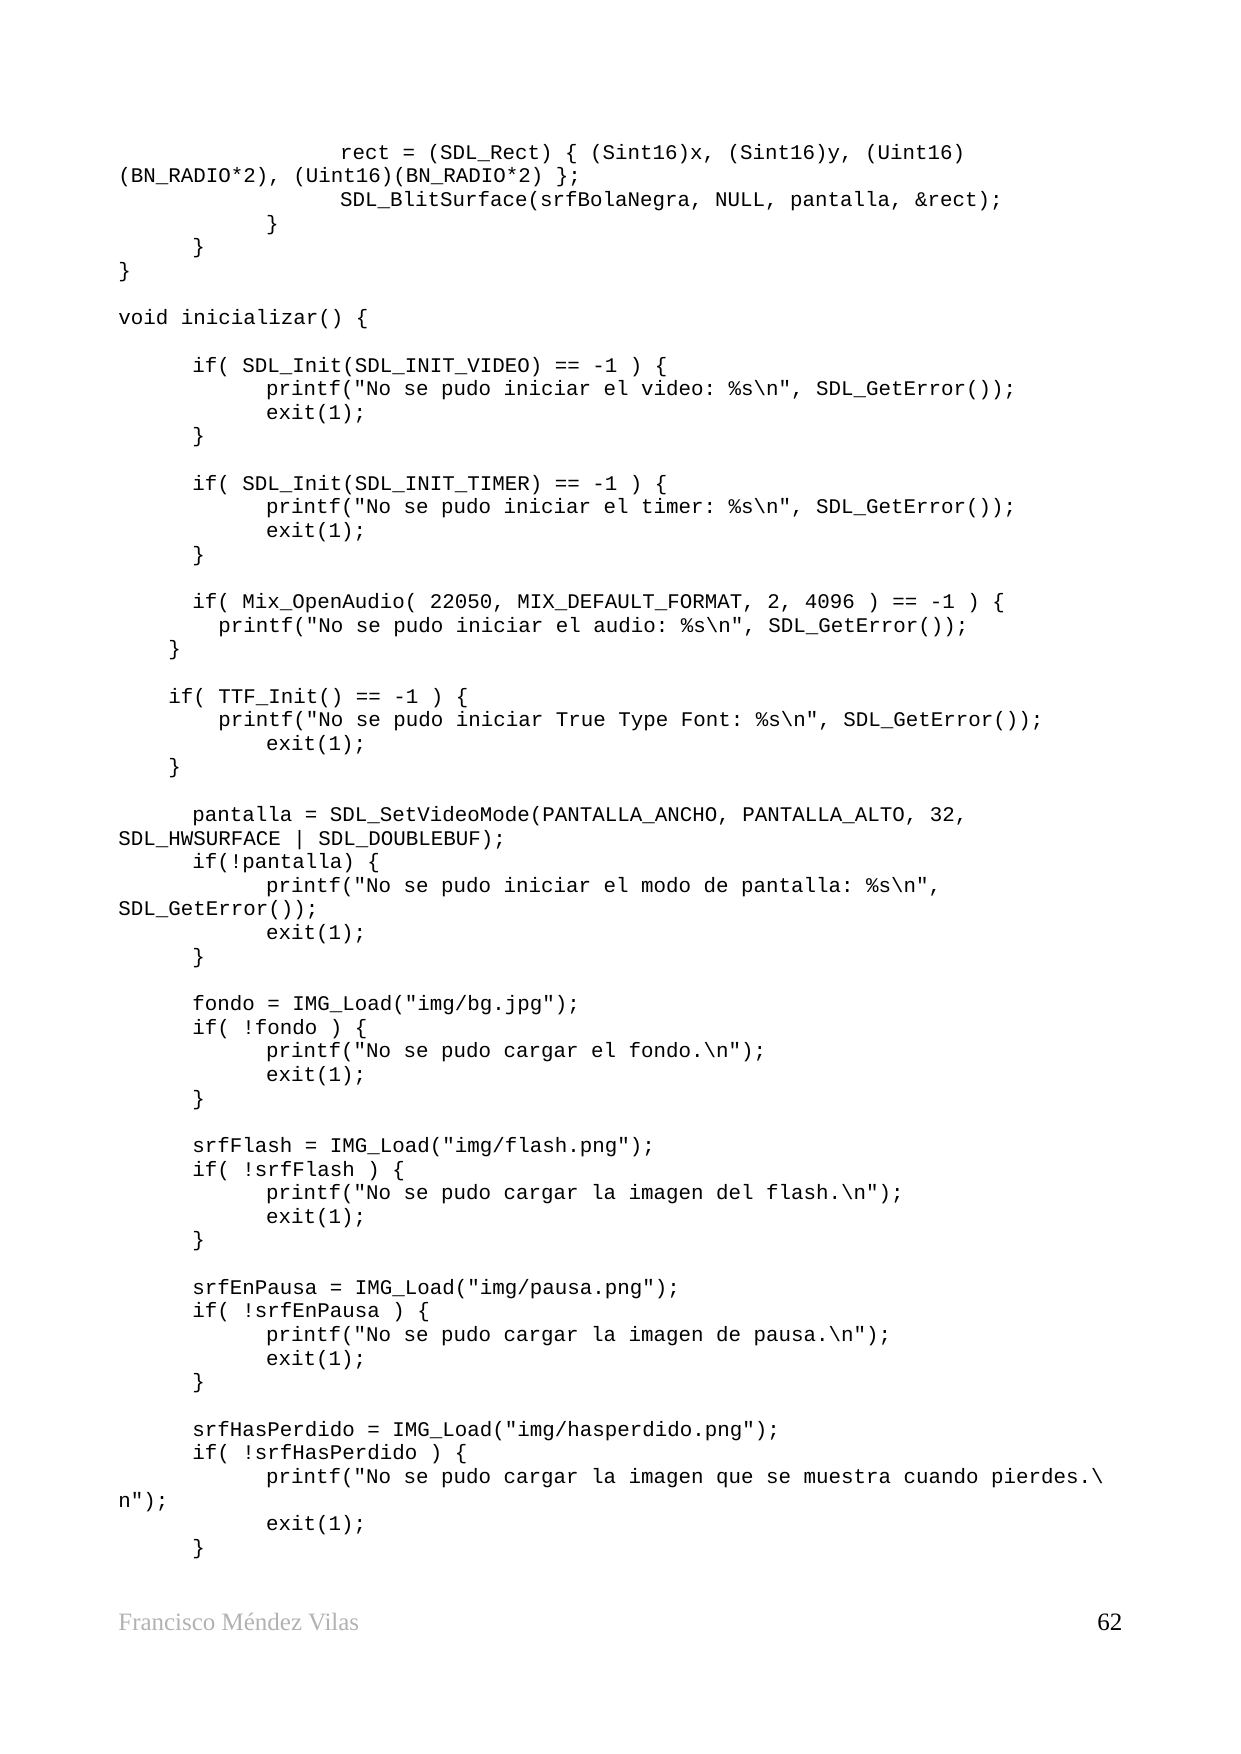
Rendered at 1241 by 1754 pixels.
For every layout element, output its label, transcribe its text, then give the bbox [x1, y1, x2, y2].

text } [118, 1371, 1122, 1395]
text if( !srfEnPausa ) { [118, 1300, 1122, 1324]
text printf("No se pudo iniciar el video: %s\n", SDL_GetError()); [118, 378, 1122, 402]
text srfFlash = IMG_Load("img/flash.png"); [118, 1135, 1122, 1158]
text exit(1); [118, 733, 1122, 757]
text } [118, 638, 1122, 662]
text } [118, 757, 1122, 780]
text } [118, 260, 1122, 284]
text printf("No se pudo cargar el fondo.\n"); [118, 1040, 1122, 1064]
text printf("No se pudo cargar la imagen del flash.\n"); [118, 1182, 1122, 1206]
text if( !srfHasPerdido ) { [118, 1442, 1122, 1466]
text } [118, 1229, 1122, 1253]
text pantalla = SDL_SetVideoMode(PANTALLA_ANCHO, PANTALLA_ALTO, 32, SDL_HWSURFACE | SDL_DOUBLEBUF); [118, 804, 1122, 851]
text SDL_BlitSurface(srfBolaNegra, NULL, pantalla, &rect); [118, 189, 1122, 213]
text if( !fondo ) { [118, 1017, 1122, 1040]
text printf("No se pudo cargar la imagen que se muestra cuando pierdes.\n"); [118, 1466, 1122, 1513]
text } [118, 236, 1122, 260]
text if(!pantalla) { [118, 851, 1122, 875]
text if( SDL_Init(SDL_INIT_TIMER) == -1 ) { [118, 473, 1122, 496]
text } [118, 213, 1122, 236]
text if( Mix_OpenAudio( 22050, MIX_DEFAULT_FORMAT, 2, 4096 ) == -1 ) { [118, 591, 1122, 615]
text void inicializar() { [118, 307, 1122, 331]
text exit(1); [118, 1206, 1122, 1229]
text fondo = IMG_Load("img/bg.jpg"); [118, 993, 1122, 1017]
text if( !srfFlash ) { [118, 1158, 1122, 1182]
text printf("No se pudo iniciar el audio: %s\n", SDL_GetError()); [118, 615, 1122, 638]
text } [118, 1537, 1122, 1561]
text } [118, 946, 1122, 969]
text } [118, 1088, 1122, 1111]
text } [118, 544, 1122, 567]
text } [118, 426, 1122, 449]
text printf("No se pudo iniciar el timer: %s\n", SDL_GetError()); [118, 496, 1122, 520]
text exit(1); [118, 1513, 1122, 1537]
text exit(1); [118, 402, 1122, 426]
text exit(1); [118, 1064, 1122, 1088]
text if( TTF_Init() == -1 ) { [118, 686, 1122, 709]
text printf("No se pudo cargar la imagen de pausa.\n"); [118, 1324, 1122, 1348]
text printf("No se pudo iniciar True Type Font: %s\n", SDL_GetError()); [118, 709, 1122, 733]
text if( SDL_Init(SDL_INIT_VIDEO) == -1 ) { [118, 354, 1122, 378]
text srfEnPausa = IMG_Load("img/pausa.png"); [118, 1277, 1122, 1300]
text srfHasPerdido = IMG_Load("img/hasperdido.png"); [118, 1419, 1122, 1442]
text exit(1); [118, 922, 1122, 946]
text exit(1); [118, 520, 1122, 544]
text exit(1); [118, 1348, 1122, 1371]
text rect = (SDL_Rect) { (Sint16)x, (Sint16)y, (Uint16)(BN_RADIO*2), (Uint16)(BN_RADIO*2) }; [118, 142, 1122, 189]
text printf("No se pudo iniciar el modo de pantalla: %s\n", SDL_GetError()); [118, 875, 1122, 922]
